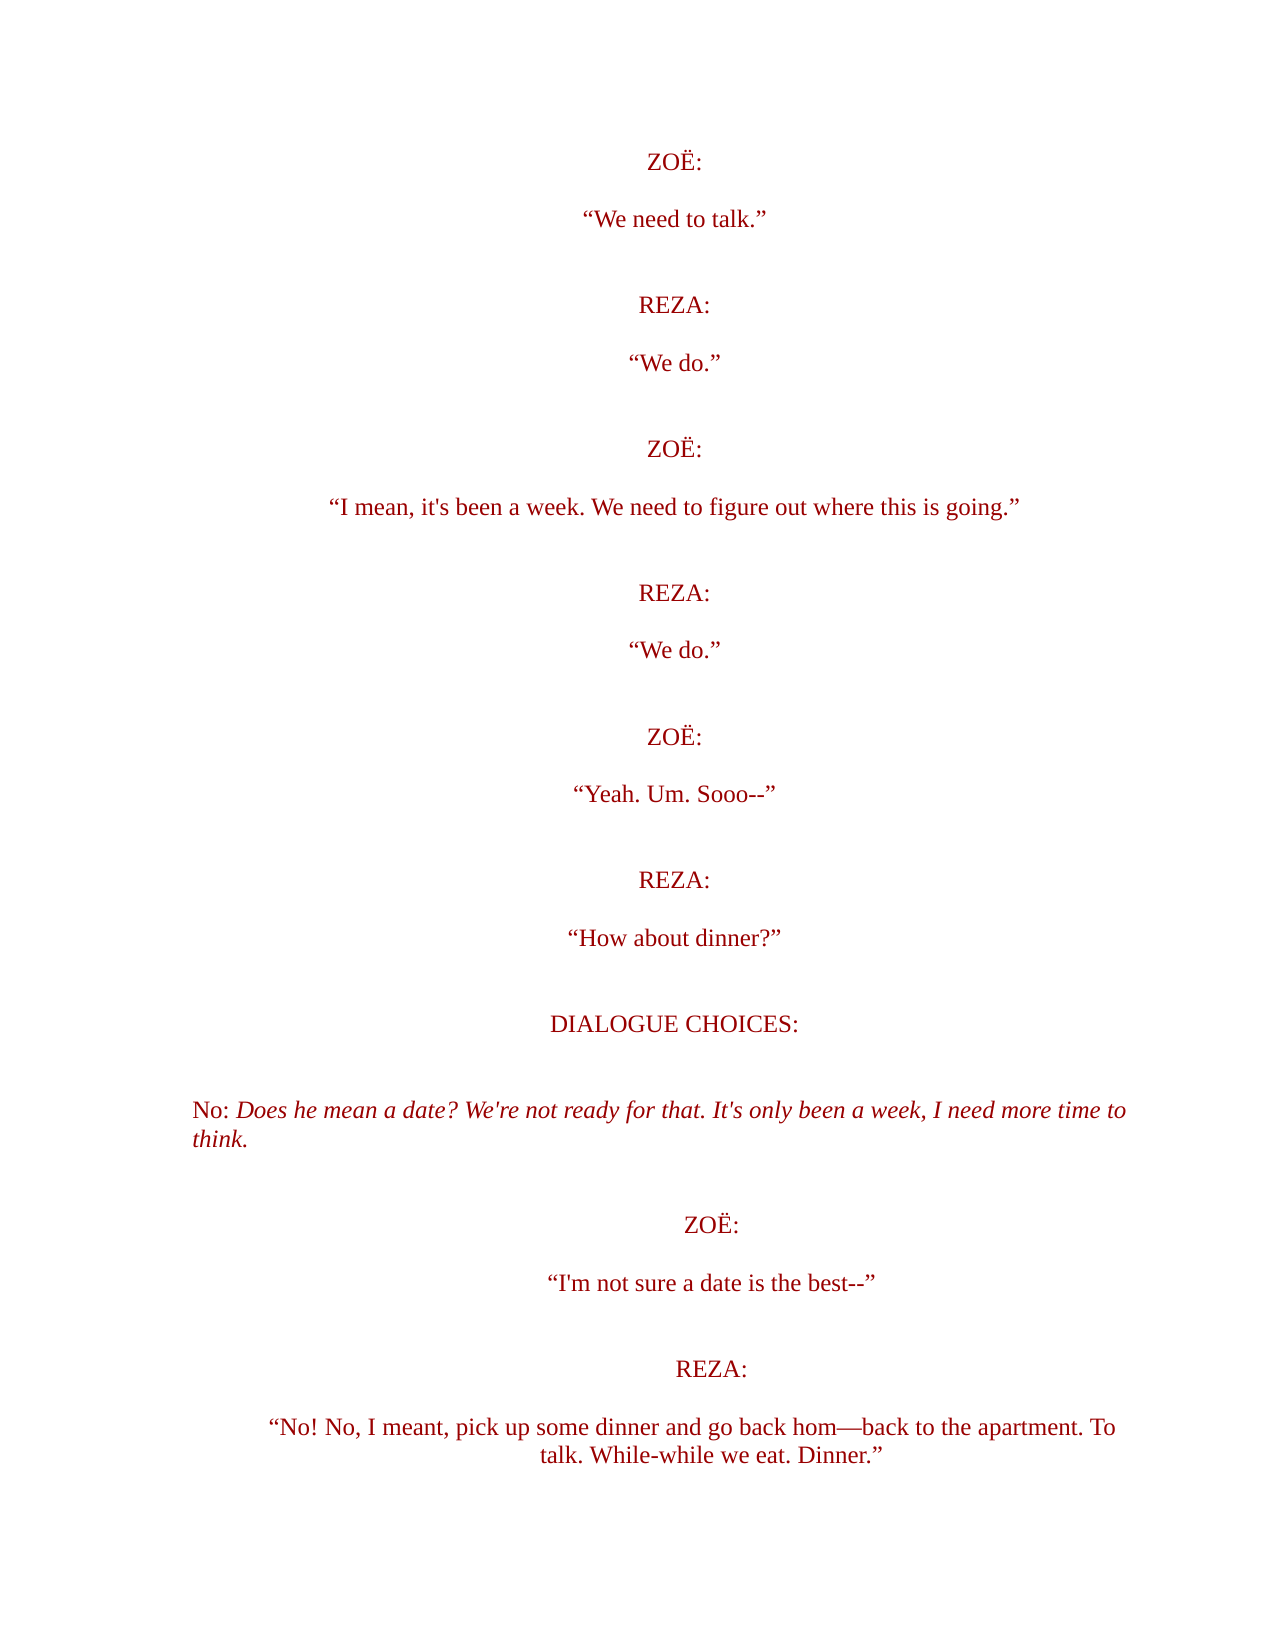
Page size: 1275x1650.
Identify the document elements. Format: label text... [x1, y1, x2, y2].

text “We do.” [118, 636, 1157, 664]
text ZOË: [118, 1211, 1157, 1239]
text No: Does he mean a date? We're not ready for that. It's only been a week, I need more time to think. [118, 1096, 1157, 1153]
text ZOË: [118, 722, 1157, 751]
text “I'm not sure a date is the best--” [118, 1268, 1157, 1297]
text “Yeah. Um. Sooo--” [118, 779, 1157, 808]
text “How about dinner?” [118, 923, 1157, 952]
text DIALOGUE CHOICES: [118, 1009, 1157, 1038]
text ZOË: [118, 147, 1157, 176]
text REZA: [118, 291, 1157, 319]
text “We do.” [118, 348, 1157, 377]
text ZOË: [118, 434, 1157, 463]
text REZA: [118, 866, 1157, 894]
text “We need to talk.” [118, 204, 1157, 233]
text “No! No, I meant, pick up some dinner and go back hom—back to the apartment. To talk. While-while we eat. Dinner.” [118, 1412, 1157, 1469]
text REZA: [118, 1354, 1157, 1383]
text “I mean, it's been a week. We need to figure out where this is going.” [118, 492, 1157, 521]
text REZA: [118, 578, 1157, 607]
